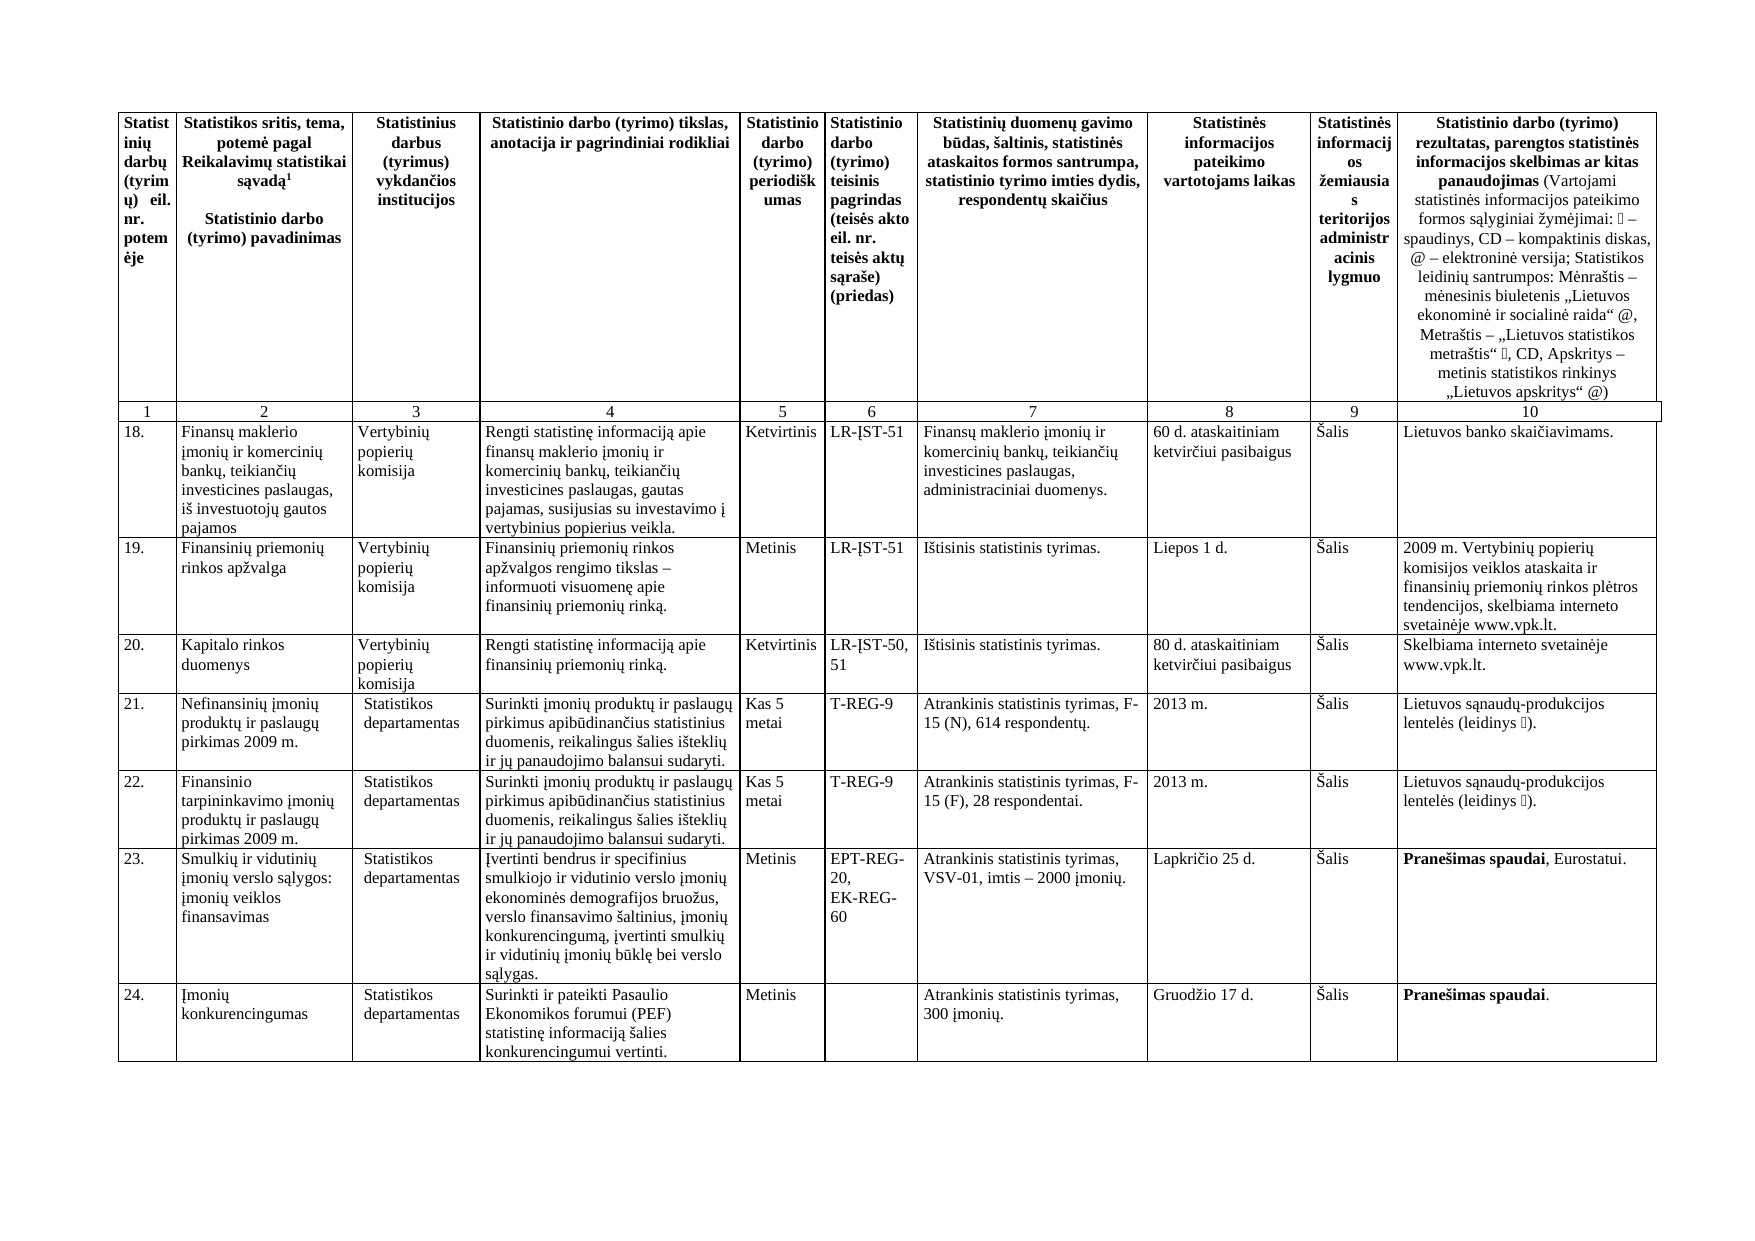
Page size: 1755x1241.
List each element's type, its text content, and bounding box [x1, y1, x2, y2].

table_cell 8 [1148, 402, 1310, 421]
table_cell Šalis [1311, 538, 1397, 634]
table_cell [1657, 634, 1662, 693]
table_cell Metinis [741, 538, 824, 634]
table_cell [1657, 693, 1662, 770]
table_cell Šalis [1311, 635, 1397, 693]
table_cell Rengti statistinę informaciją apie finansinių priemonių rinką. [481, 635, 739, 693]
table_header Statistinio darbo (tyrimo) rezultatas, parengtos statistinės informacijos skelbimas ar kitas panaudojimas (Vartojami statistinės informacijos pateikimo formos sąlyginiai žymėjimai:  – spaudinys, CD – kompaktinis diskas, @ – elektroninė versija; Statistikos leidinių santrumpos: Mėnraštis – mėnesinis biuletenis „Lietuvos ekonominė ir socialinė raida“ @, Metraštis – „Lietuvos statistikos metraštis“ , CD, Apskritys – metinis statistikos rinkinys „Lietuvos apskritys“ @) [1398, 113, 1656, 401]
table_cell 1 [119, 402, 176, 421]
table_cell Pranešimas spaudai. [1398, 984, 1656, 1061]
table_cell 2013 m. [1148, 771, 1310, 848]
table_cell T-REG-9 [826, 694, 917, 770]
table_cell 6 [826, 402, 917, 421]
table_cell Statistikos departamentas [353, 771, 479, 848]
table_cell 2 [177, 402, 352, 421]
table_cell LR-ĮST-51 [826, 538, 917, 634]
table_header Statistinius darbus (tyrimus) vykdančios institucijos [353, 113, 479, 401]
table_cell Liepos 1 d. [1148, 538, 1310, 634]
table_cell Rengti statistinę informaciją apie finansų maklerio įmonių ir komercinių bankų, teikiančių investicines paslaugas, gautas pajamas, susijusias su investavimo į vertybinius popierius veikla. [481, 422, 739, 537]
table_cell 9 [1311, 402, 1397, 421]
table_cell Surinkti ir pateikti Pasaulio Ekonomikos forumui (PEF) statistinę informaciją šalies konkurencingumui vertinti. [481, 984, 739, 1061]
table_cell 2009 m. Vertybinių popierių komisijos veiklos ataskaita ir finansinių priemonių rinkos plėtros tendencijos, skelbiama interneto svetainėje www.vpk.lt. [1398, 538, 1656, 634]
table_cell Vertybinių popierių komisija [353, 422, 479, 537]
table_cell Įvertinti bendrus ir specifinius smulkiojo ir vidutinio verslo įmonių ekonominės demografijos bruožus, verslo finansavimo šaltinius, įmonių konkurencingumą, įvertinti smulkių ir vidutinių įmonių būklę bei verslo sąlygas. [481, 849, 739, 983]
table_cell [1657, 537, 1662, 634]
table_cell Šalis [1311, 422, 1397, 537]
table_cell Šalis [1311, 849, 1397, 983]
table_cell [826, 984, 917, 1061]
table_cell Šalis [1311, 984, 1397, 1061]
table_cell Kas 5 metai [741, 771, 824, 848]
table_cell Lietuvos sąnaudų-produkcijos lentelės (leidinys ). [1398, 694, 1656, 770]
table_cell Finansų maklerio įmonių ir komercinių bankų, teikiančių investicines paslaugas, administraciniai duomenys. [918, 422, 1147, 537]
table_cell 60 d. ataskaitiniam ketvirčiui pasibaigus [1148, 422, 1310, 537]
table_cell Vertybinių popierių komisija [353, 635, 479, 693]
table_header Statistinio darbo (tyrimo) teisinis pagrindas (teisės akto eil. nr. teisės aktų sąraše) (priedas) [826, 113, 917, 401]
table_cell Metinis [741, 984, 824, 1061]
table_cell 18. [119, 422, 176, 537]
table_header Statistinių darbų (tyrimų) eil. nr. potemėje [119, 113, 176, 401]
table_cell Šalis [1311, 694, 1397, 770]
table_cell [1657, 848, 1662, 983]
table_cell Metinis [741, 849, 824, 983]
table_cell Finansinio tarpininkavimo įmonių produktų ir paslaugų pirkimas 2009 m. [177, 771, 352, 848]
table_header Statistinės informacijos žemiausias teritorijos administracinis lygmuo [1311, 113, 1397, 401]
table_cell Lietuvos banko skaičiavimams. [1398, 422, 1656, 537]
table_cell 80 d. ataskaitiniam ketvirčiui pasibaigus [1148, 635, 1310, 693]
table_cell Šalis [1311, 771, 1397, 848]
table_cell 21. [119, 694, 176, 770]
table_cell 4 [481, 402, 739, 421]
table_cell 3 [353, 402, 479, 421]
table_cell Atrankinis statistinis tyrimas, F-15 (F), 28 respondentai. [918, 771, 1147, 848]
table_cell T-REG-9 [826, 771, 917, 848]
table_cell Surinkti įmonių produktų ir paslaugų pirkimus apibūdinančius statistinius duomenis, reikalingus šalies išteklių ir jų panaudojimo balansui sudaryti. [481, 771, 739, 848]
table_cell Pranešimas spaudai, Eurostatui. [1398, 849, 1656, 983]
table_cell Finansinių priemonių rinkos apžvalgos rengimo tikslas – informuoti visuomenę apie finansinių priemonių rinką. [481, 538, 739, 634]
table_header Statistinės informacijos pateikimo vartotojams laikas [1148, 113, 1310, 401]
table_cell Skelbiama interneto svetainėje www.vpk.lt. [1398, 635, 1656, 693]
table_cell [1657, 422, 1662, 537]
table_cell Ketvirtinis [741, 422, 824, 537]
table_cell Nefinansinių įmonių produktų ir paslaugų pirkimas 2009 m. [177, 694, 352, 770]
table_cell Atrankinis statistinis tyrimas, VSV-01, imtis – 2000 įmonių. [918, 849, 1147, 983]
table_cell Vertybinių popierių komisija [353, 538, 479, 634]
table_header Statistinių duomenų gavimo būdas, šaltinis, statistinės ataskaitos formos santrumpa, statistinio tyrimo imties dydis, respondentų skaičius [918, 113, 1147, 401]
table_cell Gruodžio 17 d. [1148, 984, 1310, 1061]
table_cell Lietuvos sąnaudų-produkcijos lentelės (leidinys ). [1398, 771, 1656, 848]
table_cell Atrankinis statistinis tyrimas, F-15 (N), 614 respondentų. [918, 694, 1147, 770]
table_header [1657, 112, 1662, 401]
table_cell 22. [119, 771, 176, 848]
table_cell 10 [1398, 402, 1661, 421]
table_cell 2013 m. [1148, 694, 1310, 770]
table_cell Ištisinis statistinis tyrimas. [918, 635, 1147, 693]
table_cell Įmonių konkurencingumas [177, 984, 352, 1061]
table_cell Statistikos departamentas [353, 849, 479, 983]
table_cell Ketvirtinis [741, 635, 824, 693]
table_cell 19. [119, 538, 176, 634]
table_cell 24. [119, 984, 176, 1061]
table_cell Statistikos departamentas [353, 984, 479, 1061]
table_cell LR-ĮST-51 [826, 422, 917, 537]
table_cell Ištisinis statistinis tyrimas. [918, 538, 1147, 634]
table_cell Finansų maklerio įmonių ir komercinių bankų, teikiančių investicines paslaugas, iš investuotojų gautos pajamos [177, 422, 352, 537]
table_cell Lapkričio 25 d. [1148, 849, 1310, 983]
table_cell Kas 5 metai [741, 694, 824, 770]
table_cell [1657, 983, 1662, 1061]
table_header Statistinio darbo (tyrimo) periodiškumas [741, 113, 824, 401]
table_cell Surinkti įmonių produktų ir paslaugų pirkimus apibūdinančius statistinius duomenis, reikalingus šalies išteklių ir jų panaudojimo balansui sudaryti. [481, 694, 739, 770]
table_cell LR-ĮST-50, 51 [826, 635, 917, 693]
table_cell EPT-REG-20, EK-REG-60 [826, 849, 917, 983]
table_cell 23. [119, 849, 176, 983]
table_header Statistinio darbo (tyrimo) tikslas, anotacija ir pagrindiniai rodikliai [481, 113, 739, 401]
table_cell 5 [741, 402, 824, 421]
table_cell Atrankinis statistinis tyrimas, 300 įmonių. [918, 984, 1147, 1061]
table_cell Statistikos departamentas [353, 694, 479, 770]
table_cell [1657, 770, 1662, 848]
table_cell Smulkių ir vidutinių įmonių verslo sąlygos: įmonių veiklos finansavimas [177, 849, 352, 983]
table_cell Kapitalo rinkos duomenys [177, 635, 352, 693]
table_cell 20. [119, 635, 176, 693]
table_header Statistikos sritis, tema, potemė pagal Reikalavimų statistikai sąvadą1 Statistinio darbo (tyrimo) pavadinimas [177, 113, 352, 401]
table_cell Finansinių priemonių rinkos apžvalga [177, 538, 352, 634]
table_cell 7 [918, 402, 1147, 421]
